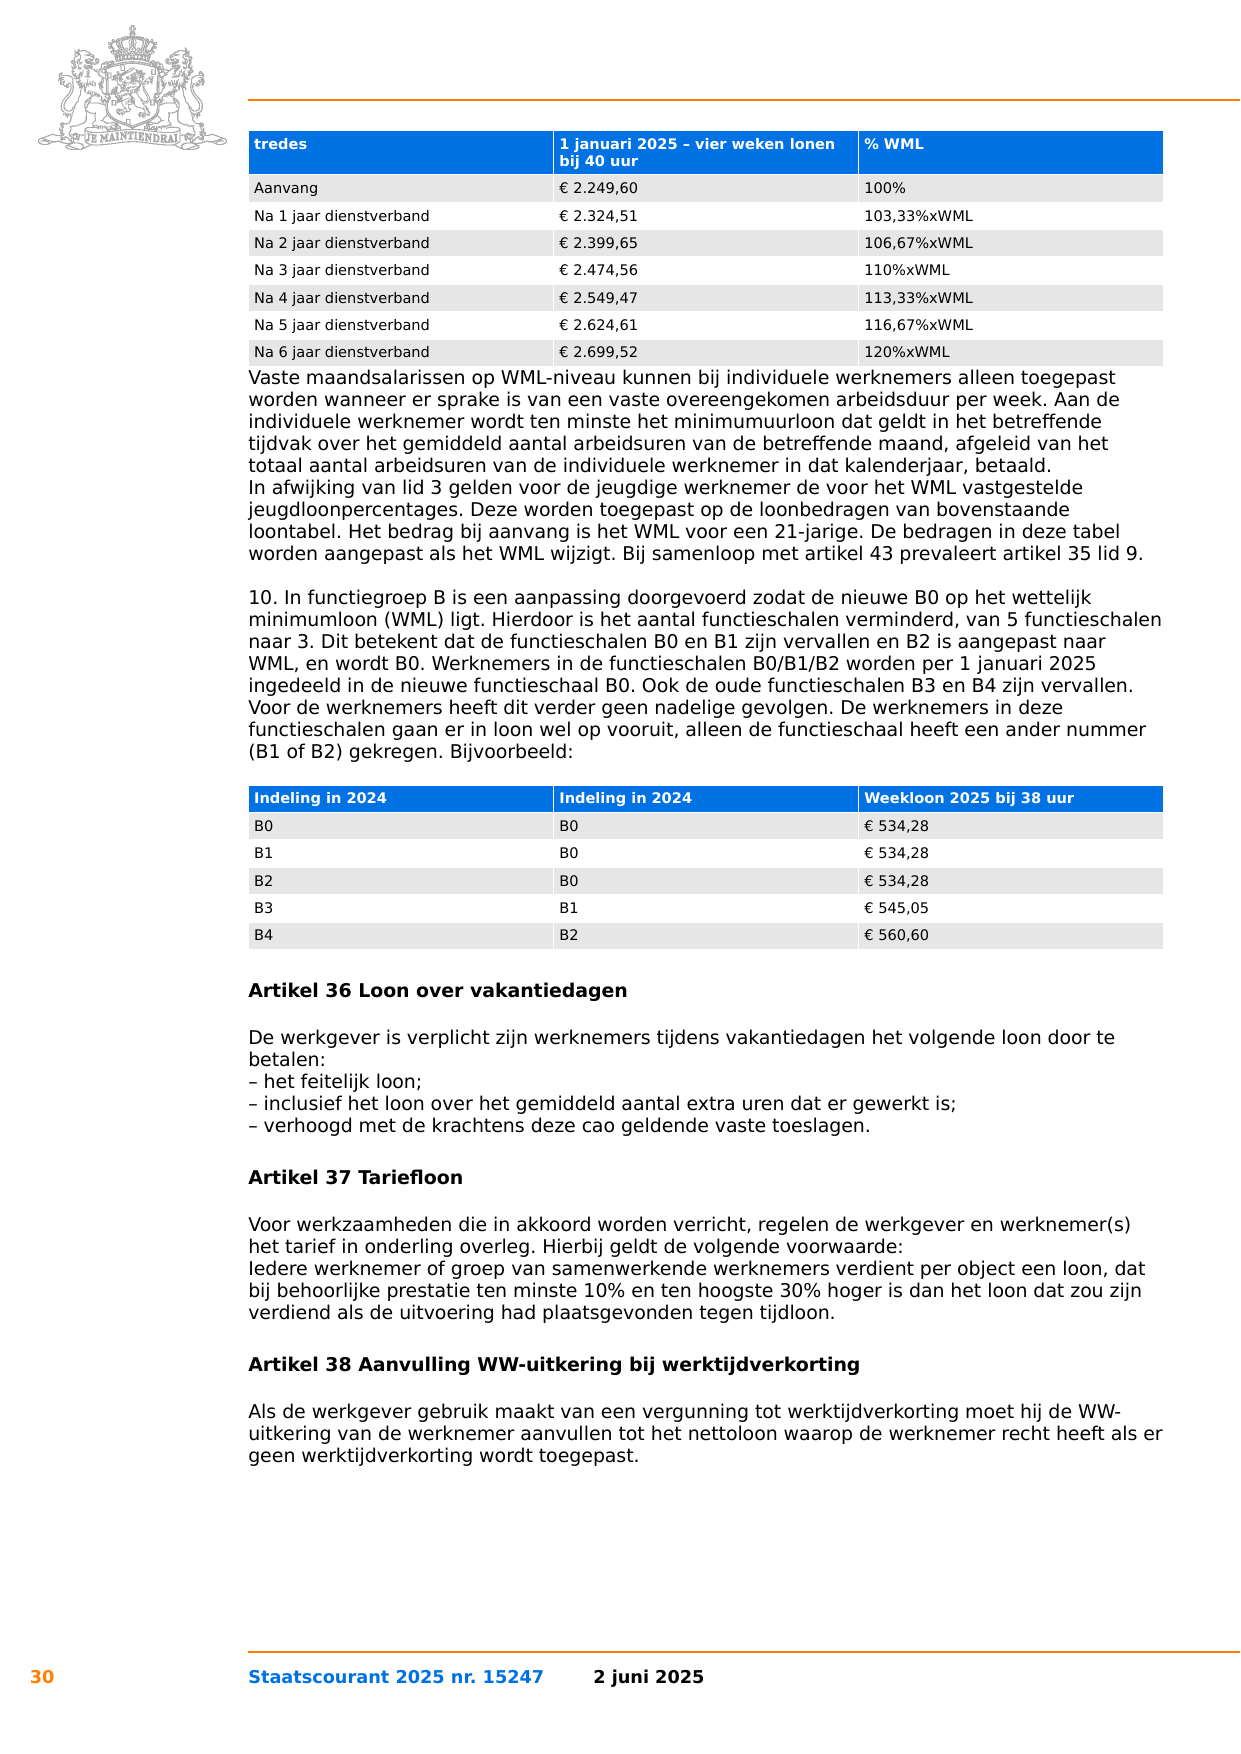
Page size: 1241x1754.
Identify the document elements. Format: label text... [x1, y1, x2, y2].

table_cell B0 [249, 813, 553, 839]
table_cell Na 2 jaar dienstverband [249, 230, 553, 256]
table_cell B1 [249, 840, 553, 867]
table_cell 113,33%xWML [859, 285, 1163, 311]
table_header Indeling in 2024 [554, 786, 858, 812]
text In afwijking van lid 3 gelden voor de jeugdige werknemer de voor het WML vastgestelde jeugdloonpercentages. Deze worden toegepast op de loonbedragen van bovenstaande loontabel. Het bedrag bij aanvang is het WML voor een 21-jarige. De bedragen in deze tabel worden aangepast als het WML wijzigt. Bij samenloop met artikel 43 prevaleert artikel 35 lid 9. [248, 477, 1163, 565]
picture [38, 25, 227, 150]
table_header Weekloon 2025 bij 38 uur [859, 786, 1163, 812]
text Vaste maandsalarissen op WML-niveau kunnen bij individuele werknemers alleen toegepast worden wanneer er sprake is van een vaste overeengekomen arbeidsduur per week. Aan de individuele werknemer wordt ten minste het minimumuurloon dat geldt in het betreffende tijdvak over het gemiddeld aantal arbeidsuren van de betreffende maand, afgeleid van het totaal aantal arbeidsuren van de individuele werknemer in dat kalenderjaar, betaald. [248, 367, 1163, 477]
table_cell € 560,60 [859, 923, 1163, 949]
table_cell 103,33%xWML [859, 203, 1163, 229]
table_cell B2 [249, 868, 553, 894]
text Voor werkzaamheden die in akkoord worden verricht, regelen de werkgever en werknemer(s) het tarief in onderling overleg. Hierbij geldt de volgende voorwaarde: [248, 1214, 1163, 1258]
table_cell B1 [554, 895, 858, 921]
table_cell € 545,05 [859, 895, 1163, 921]
text Iedere werknemer of groep van samenwerkende werknemers verdient per object een loon, dat bij behoorlijke prestatie ten minste 10% en ten hoogste 30% hoger is dan het loon dat zou zijn verdiend als de uitvoering had plaatsgevonden tegen tijdloon. [248, 1258, 1163, 1324]
table_header 1 januari 2025 – vier weken lonen bij 40 uur [554, 131, 858, 174]
subtitle Artikel 37 Tariefloon [248, 1167, 1163, 1189]
table_cell Na 5 jaar dienstverband [249, 312, 553, 339]
table_cell Na 1 jaar dienstverband [249, 203, 553, 229]
table_cell € 2.474,56 [554, 258, 858, 284]
text 10. In functiegroep B is een aanpassing doorgevoerd zodat de nieuwe B0 op het wettelijk minimumloon (WML) ligt. Hierdoor is het aantal functieschalen verminderd, van 5 functieschalen naar 3. Dit betekent dat de functieschalen B0 en B1 zijn vervallen en B2 is aangepast naar WML, en wordt B0. Werknemers in de functieschalen B0/B1/B2 worden per 1 januari 2025 ingedeeld in de nieuwe functieschaal B0. Ook de oude functieschalen B3 en B4 zijn vervallen. Voor de werknemers heeft dit verder geen nadelige gevolgen. De werknemers in deze functieschalen gaan er in loon wel op vooruit, alleen de functieschaal heeft een ander nummer (B1 of B2) gekregen. Bijvoorbeeld: [248, 587, 1163, 763]
table_cell € 534,28 [859, 840, 1163, 867]
table_cell B0 [554, 813, 858, 839]
table_cell B0 [554, 868, 858, 894]
table_cell B0 [554, 840, 858, 867]
table_cell B2 [554, 923, 858, 949]
table_cell € 2.699,52 [554, 340, 858, 366]
table_cell Na 3 jaar dienstverband [249, 258, 553, 284]
table_header tredes [249, 131, 553, 174]
table_cell B4 [249, 923, 553, 949]
table_cell Na 4 jaar dienstverband [249, 285, 553, 311]
text – verhoogd met de krachtens deze cao geldende vaste toeslagen. [248, 1115, 1163, 1137]
text De werkgever is verplicht zijn werknemers tijdens vakantiedagen het volgende loon door te betalen: [248, 1027, 1163, 1071]
table_cell € 534,28 [859, 868, 1163, 894]
subtitle Artikel 36 Loon over vakantiedagen [248, 980, 1163, 1002]
table_cell 100% [859, 175, 1163, 202]
table_cell € 2.249,60 [554, 175, 858, 202]
text – inclusief het loon over het gemiddeld aantal extra uren dat er gewerkt is; [248, 1093, 1163, 1115]
table_header Indeling in 2024 [249, 786, 553, 812]
table_cell 116,67%xWML [859, 312, 1163, 339]
table_header % WML [859, 131, 1163, 174]
table_cell € 534,28 [859, 813, 1163, 839]
table_cell 120%xWML [859, 340, 1163, 366]
table_cell 106,67%xWML [859, 230, 1163, 256]
text Als de werkgever gebruik maakt van een vergunning tot werktijdverkorting moet hij de WW-uitkering van de werknemer aanvullen tot het nettoloon waarop de werknemer recht heeft als er geen werktijdverkorting wordt toegepast. [248, 1401, 1163, 1467]
table_cell 110%xWML [859, 258, 1163, 284]
table_cell Na 6 jaar dienstverband [249, 340, 553, 366]
table_cell B3 [249, 895, 553, 921]
table_cell Aanvang [249, 175, 553, 202]
text – het feitelijk loon; [248, 1071, 1163, 1093]
table_cell € 2.324,51 [554, 203, 858, 229]
subtitle Artikel 38 Aanvulling WW-uitkering bij werktijdverkorting [248, 1354, 1163, 1376]
table_cell € 2.549,47 [554, 285, 858, 311]
table_cell € 2.624,61 [554, 312, 858, 339]
table_cell € 2.399,65 [554, 230, 858, 256]
